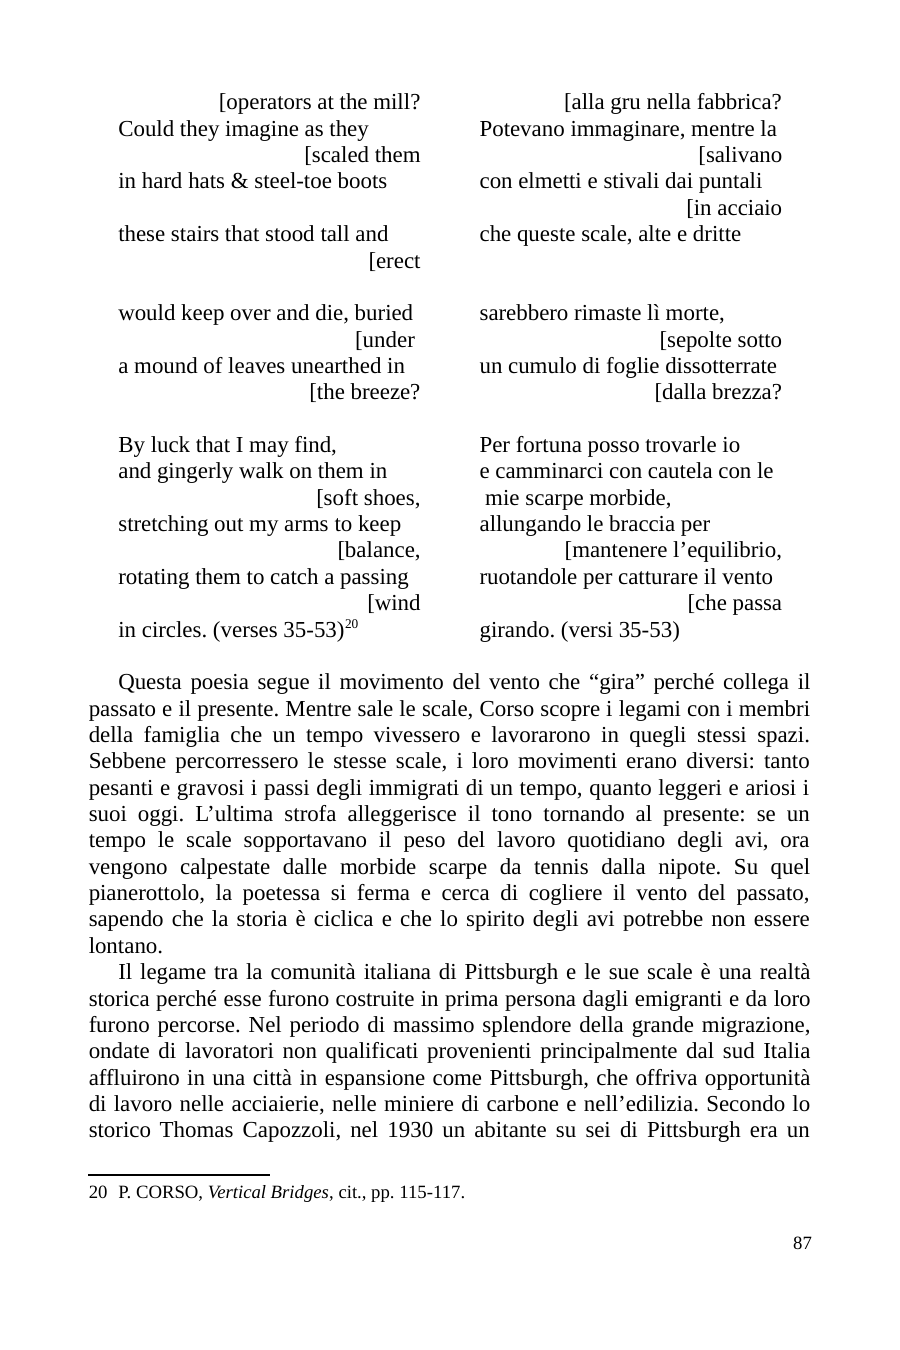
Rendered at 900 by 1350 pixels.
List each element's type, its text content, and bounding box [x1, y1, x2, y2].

text Il legame tra la comunità italiana di Pittsburgh e le sue scale è una realtà storica perché esse furono costruite in prima persona dagli emigranti e da loro furono percorse. Nel periodo di massimo splendore della grande migrazione, ondate di lavoratori non qualificati provenienti principalmente dal sud Italia affluirono in una città in espansione come Pittsburgh, che offriva opportunità di lavoro nelle acciaierie, nelle miniere di carbone e nell’edilizia. Secondo lo storico Thomas Capozzoli, nel 1930 un abitante su sei di Pittsburgh era un [88, 958, 811, 1143]
text Questa poesia segue il movimento del vento che “gira” perché collega il passato e il presente. Mentre sale le scale, Corso scopre i legami con i membri della famiglia che un tempo vivessero e lavorarono in quegli stessi spazi. Sebbene percorressero le stesse scale, i loro movimenti erano diversi: tanto pesanti e gravosi i passi degli immigrati di un tempo, quanto leggeri e ariosi i suoi oggi. L’ultima strofa alleggerisce il tono tornando al presente: se un tempo le scale sopportavano il peso del lavoro quotidiano degli avi, ora vengono calpestate dalle morbide scarpe da tennis dalla nipote. Su quel pianerottolo, la poetessa si ferma e cerca di cogliere il vento del passato, sapendo che la storia è ciclica e che lo spirito degli avi potrebbe non essere lontano. [88, 668, 811, 958]
table_header [alla gru nella fabbrica? Potevano immaginare, mentre la [salivano con elmetti e stivali dai puntali [in acciaio che queste scale, alte e dritte sarebbero rimaste lì morte, [sepolte sotto un cumulo di foglie dissotterrate [dalla brezza? Per fortuna posso trovarle io e camminarci con cautela con le mie scarpe morbide, allungando le braccia per [mantenere l’equilibrio, ruotandole per catturare il vento [che passa girando. (versi 35-53) [450, 89, 811, 642]
table_header [operators at the mill? Could they imagine as they [scaled them in hard hats & steel-toe boots these stairs that stood tall and [erect would keep over and die, buried [under a mound of leaves unearthed in [the breeze? By luck that I may find, and gingerly walk on them in [soft shoes, stretching out my arms to keep [balance, rotating them to catch a passing [wind in circles. (verses 35-53) [89, 89, 450, 642]
